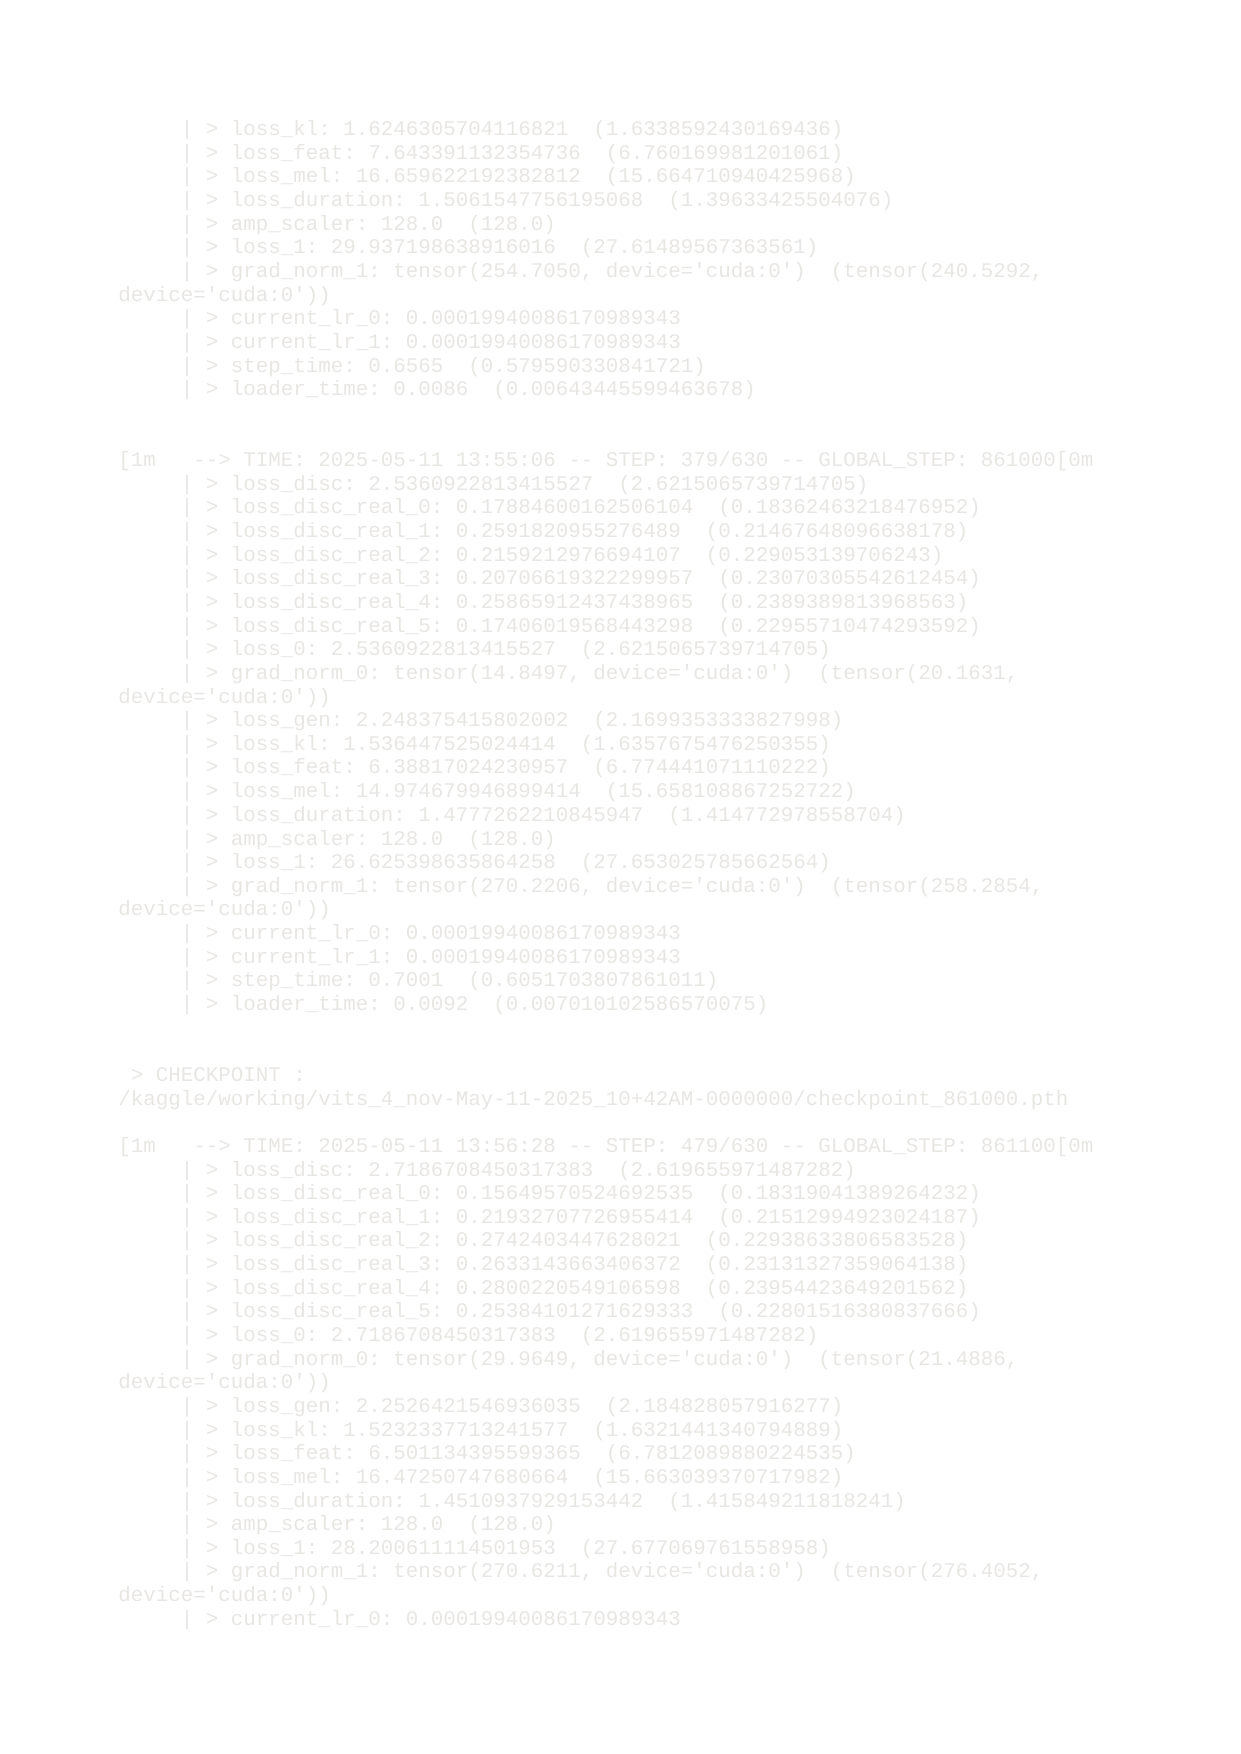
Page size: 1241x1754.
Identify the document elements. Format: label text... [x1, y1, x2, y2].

text | > loss_0: 2.7186708450317383 (2.619655971487282) [118, 1324, 1122, 1348]
text | > loss_0: 2.5360922813415527 (2.6215065739714705) [118, 638, 1122, 662]
text | > loss_mel: 14.974679946899414 (15.658108867252722) [118, 780, 1122, 804]
text | > loss_disc_real_4: 0.25865912437438965 (0.2389389813968563) [118, 591, 1122, 615]
text | > loss_disc_real_4: 0.2800220549106598 (0.23954423649201562) [118, 1277, 1122, 1300]
text | > loss_disc_real_5: 0.17406019568443298 (0.22955710474293592) [118, 615, 1122, 638]
text | > loss_kl: 1.536447525024414 (1.6357675476250355) [118, 733, 1122, 757]
text | > loss_feat: 6.501134395599365 (6.7812089880224535) [118, 1442, 1122, 1466]
text | > loss_disc_real_0: 0.15649570524692535 (0.18319041389264232) [118, 1182, 1122, 1206]
text | > amp_scaler: 128.0 (128.0) [118, 1513, 1122, 1537]
text | > loss_disc_real_2: 0.2742403447628021 (0.22938633806583528) [118, 1229, 1122, 1253]
text | > current_lr_1: 0.00019940086170989343 [118, 331, 1122, 354]
text | > loader_time: 0.0086 (0.00643445599463678) [118, 378, 1122, 402]
text | > loss_1: 29.937198638916016 (27.61489567363561) [118, 236, 1122, 260]
text | > loss_disc_real_5: 0.25384101271629333 (0.22801516380837666) [118, 1300, 1122, 1324]
text | > loss_disc_real_0: 0.17884600162506104 (0.18362463218476952) [118, 496, 1122, 520]
text | > step_time: 0.6565 (0.579590330841721) [118, 354, 1122, 378]
text | > loss_disc_real_3: 0.2633143663406372 (0.23131327359064138) [118, 1253, 1122, 1277]
text | > amp_scaler: 128.0 (128.0) [118, 827, 1122, 851]
text | > loss_1: 28.200611114501953 (27.677069761558958) [118, 1537, 1122, 1561]
text [1m --> TIME: 2025-05-11 13:55:06 -- STEP: 379/630 -- GLOBAL_STEP: 861000[0m [118, 449, 1122, 473]
text | > loss_gen: 2.248375415802002 (2.1699353333827998) [118, 709, 1122, 733]
text | > current_lr_1: 0.00019940086170989343 [118, 946, 1122, 969]
text | > loss_disc: 2.5360922813415527 (2.6215065739714705) [118, 473, 1122, 496]
text | > loss_kl: 1.6246305704116821 (1.6338592430169436) [118, 118, 1122, 142]
text | > loss_mel: 16.47250747680664 (15.663039370717982) [118, 1466, 1122, 1489]
text | > step_time: 0.7001 (0.6051703807861011) [118, 969, 1122, 993]
text | > loss_disc_real_1: 0.2591820955276489 (0.21467648096638178) [118, 520, 1122, 544]
text | > loss_disc_real_3: 0.20706619322299957 (0.23070305542612454) [118, 567, 1122, 591]
text | > current_lr_0: 0.00019940086170989343 [118, 1608, 1122, 1631]
text [1m --> TIME: 2025-05-11 13:56:28 -- STEP: 479/630 -- GLOBAL_STEP: 861100[0m [118, 1135, 1122, 1158]
text | > grad_norm_1: tensor(254.7050, device='cuda:0') (tensor(240.5292, device='cuda:0')) [118, 260, 1122, 307]
text | > loss_disc_real_2: 0.2159212976694107 (0.229053139706243) [118, 544, 1122, 567]
text | > loss_gen: 2.2526421546936035 (2.184828057916277) [118, 1395, 1122, 1419]
text | > amp_scaler: 128.0 (128.0) [118, 213, 1122, 236]
text | > loss_feat: 7.643391132354736 (6.760169981201061) [118, 142, 1122, 165]
text | > loss_disc_real_1: 0.21932707726955414 (0.21512994923024187) [118, 1206, 1122, 1229]
text | > grad_norm_1: tensor(270.2206, device='cuda:0') (tensor(258.2854, device='cuda:0')) [118, 875, 1122, 922]
text | > current_lr_0: 0.00019940086170989343 [118, 922, 1122, 946]
text | > grad_norm_0: tensor(29.9649, device='cuda:0') (tensor(21.4886, device='cuda:0')) [118, 1348, 1122, 1395]
text | > loss_1: 26.625398635864258 (27.653025785662564) [118, 851, 1122, 875]
text > CHECKPOINT : /kaggle/working/vits_4_nov-May-11-2025_10+42AM-0000000/checkpoint_861000.pth [118, 1064, 1122, 1111]
text | > grad_norm_0: tensor(14.8497, device='cuda:0') (tensor(20.1631, device='cuda:0')) [118, 662, 1122, 709]
text | > loss_feat: 6.38817024230957 (6.774441071110222) [118, 757, 1122, 780]
text | > grad_norm_1: tensor(270.6211, device='cuda:0') (tensor(276.4052, device='cuda:0')) [118, 1561, 1122, 1608]
text | > loss_disc: 2.7186708450317383 (2.619655971487282) [118, 1158, 1122, 1182]
text | > current_lr_0: 0.00019940086170989343 [118, 307, 1122, 331]
text | > loss_mel: 16.659622192382812 (15.664710940425968) [118, 165, 1122, 189]
text | > loss_duration: 1.4510937929153442 (1.415849211818241) [118, 1489, 1122, 1513]
text | > loader_time: 0.0092 (0.007010102586570075) [118, 993, 1122, 1017]
text | > loss_duration: 1.5061547756195068 (1.39633425504076) [118, 189, 1122, 213]
text | > loss_duration: 1.4777262210845947 (1.414772978558704) [118, 804, 1122, 827]
text | > loss_kl: 1.5232337713241577 (1.6321441340794889) [118, 1419, 1122, 1442]
